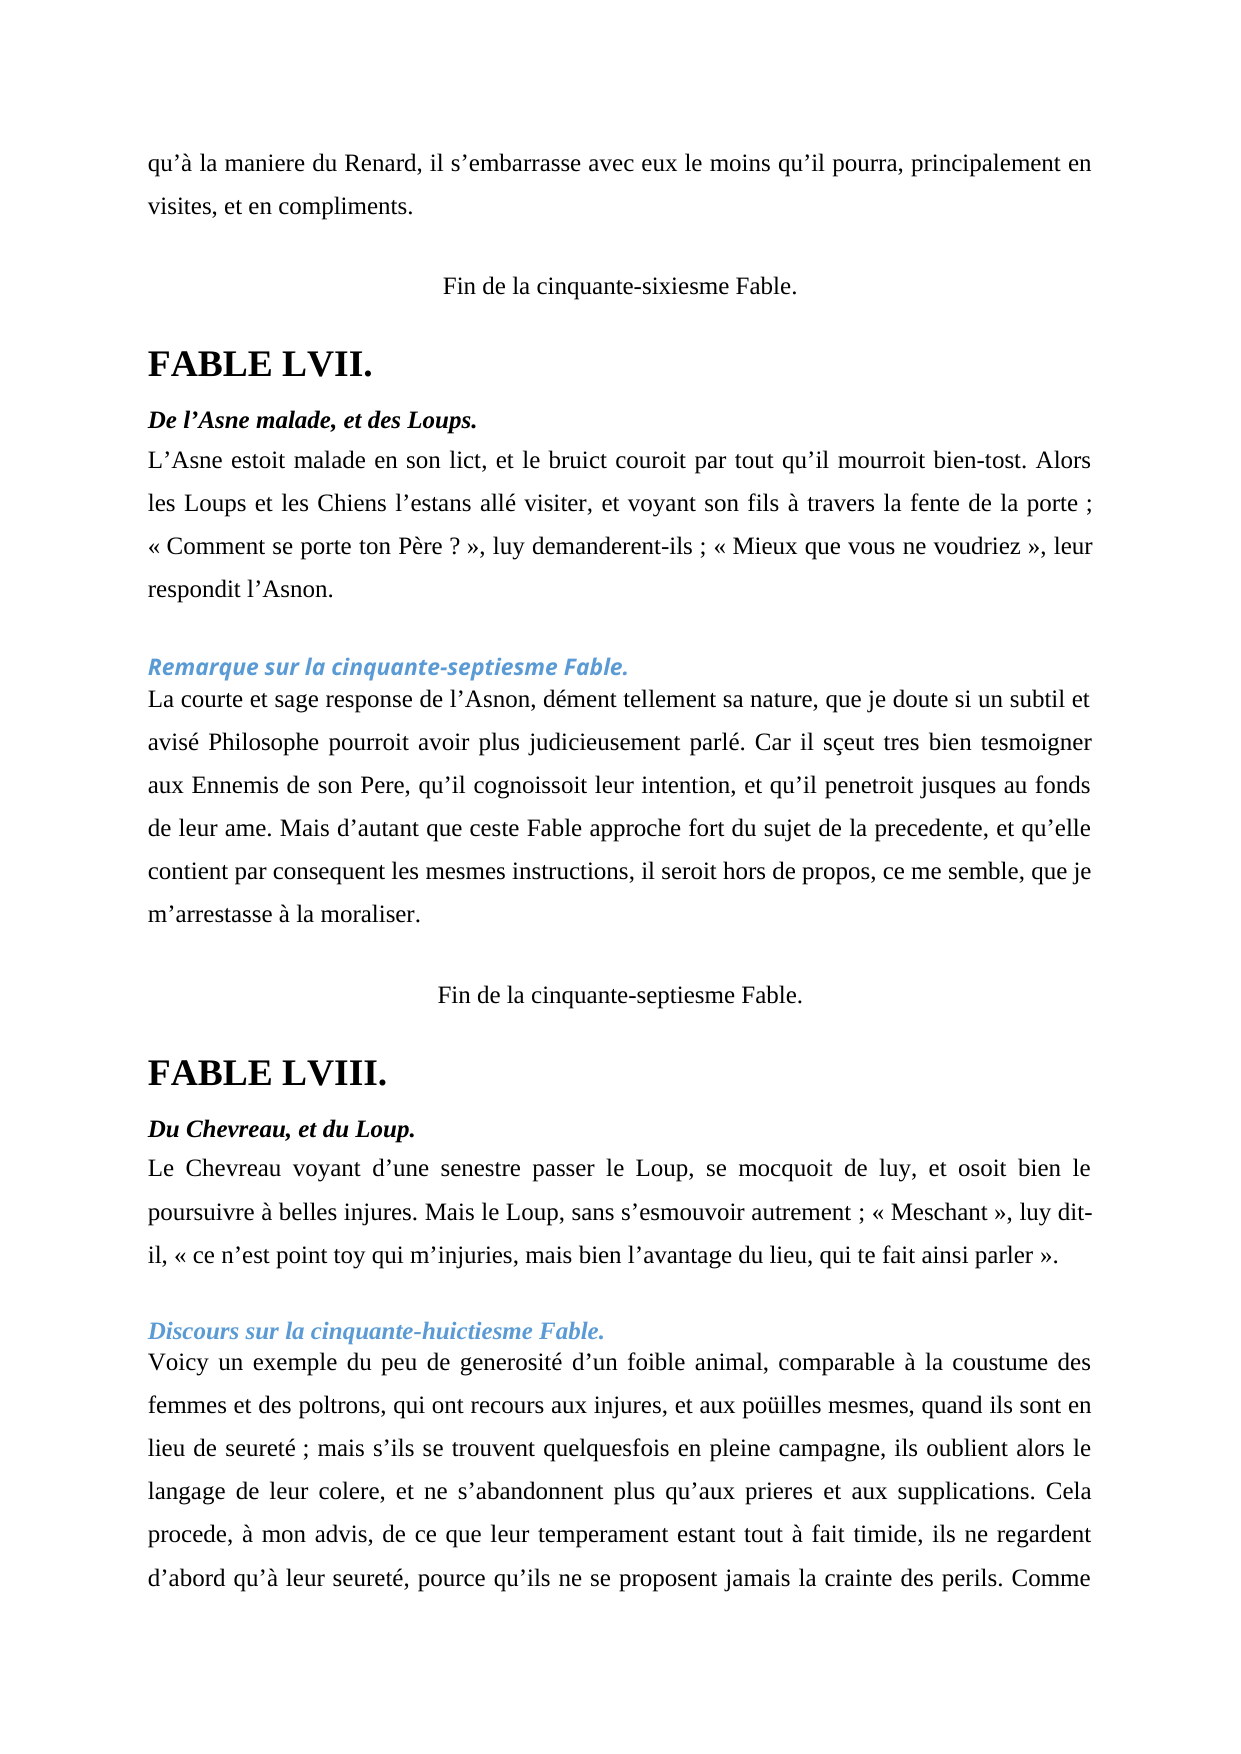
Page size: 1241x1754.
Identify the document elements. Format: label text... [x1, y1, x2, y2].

text qu’à la maniere du Renard, il s’embarrasse avec eux le moins qu’il pourra, principalement en visites, et en compliments. [148, 148, 1093, 219]
subtitle Remarque sur la cinquante-septiesme Fable. [148, 651, 1093, 682]
text De l’Asne malade, et des Loups. [148, 406, 1093, 434]
text Voicy un exemple du peu de generosité d’un foible animal, comparable à la coustume des femmes et des poltrons, qui ont recours aux injures, et aux poüilles mesmes, quand ils sont en lieu de seureté ; mais s’ils se trouvent quelquesfois en pleine campagne, ils oublient alors le langage de leur colere, et ne s’abandonnent plus qu’aux prieres et aux supplications. Cela procede, à mon advis, de ce que leur temperament estant tout à fait timide, ils ne regardent d’abord qu’à leur seureté, pource qu’ils ne se proposent jamais la crainte des perils. Comme [148, 1347, 1093, 1591]
text Fin de la cinquante-septiesme Fable. [148, 980, 1093, 1009]
text Fin de la cinquante-sixiesme Fable. [148, 271, 1093, 300]
subtitle FABLE LVIII. [148, 1050, 1093, 1093]
text Le Chevreau voyant d’une senestre passer le Loup, se mocquoit de luy, et osoit bien le poursuivre à belles injures. Mais le Loup, sans s’esmouvoir autrement ; « Meschant », luy dit-il, « ce n’est point toy qui m’injuries, mais bien l’avantage du lieu, qui te fait ainsi parler ». [148, 1153, 1093, 1268]
subtitle FABLE LVII. [148, 342, 1093, 385]
text Du Chevreau, et du Loup. [148, 1114, 1093, 1143]
text La courte et sage response de l’Asnon, dément tellement sa nature, que je doute si un subtil et avisé Philosophe pourroit avoir plus judicieusement parlé. Car il sçeut tres bien tesmoigner aux Ennemis de son Pere, qu’il cognoissoit leur intention, et qu’il penetroit jusques au fonds de leur ame. Mais d’autant que ceste Fable approche fort du sujet de la precedente, et qu’elle contient par consequent les mesmes instructions, il seroit hors de propos, ce me semble, que je m’arrestasse à la moraliser. [148, 684, 1093, 928]
text L’Asne estoit malade en son lict, et le bruict couroit par tout qu’il mourroit bien-tost. Alors les Loups et les Chiens l’estans allé visiter, et voyant son fils à travers la fente de la porte ; « Comment se porte ton Père ? », luy demanderent-ils ; « Mieux que vous ne voudriez », leur respondit l’Asnon. [148, 445, 1093, 603]
subtitle Discours sur la cinquante-huictiesme Fable. [148, 1316, 1093, 1345]
